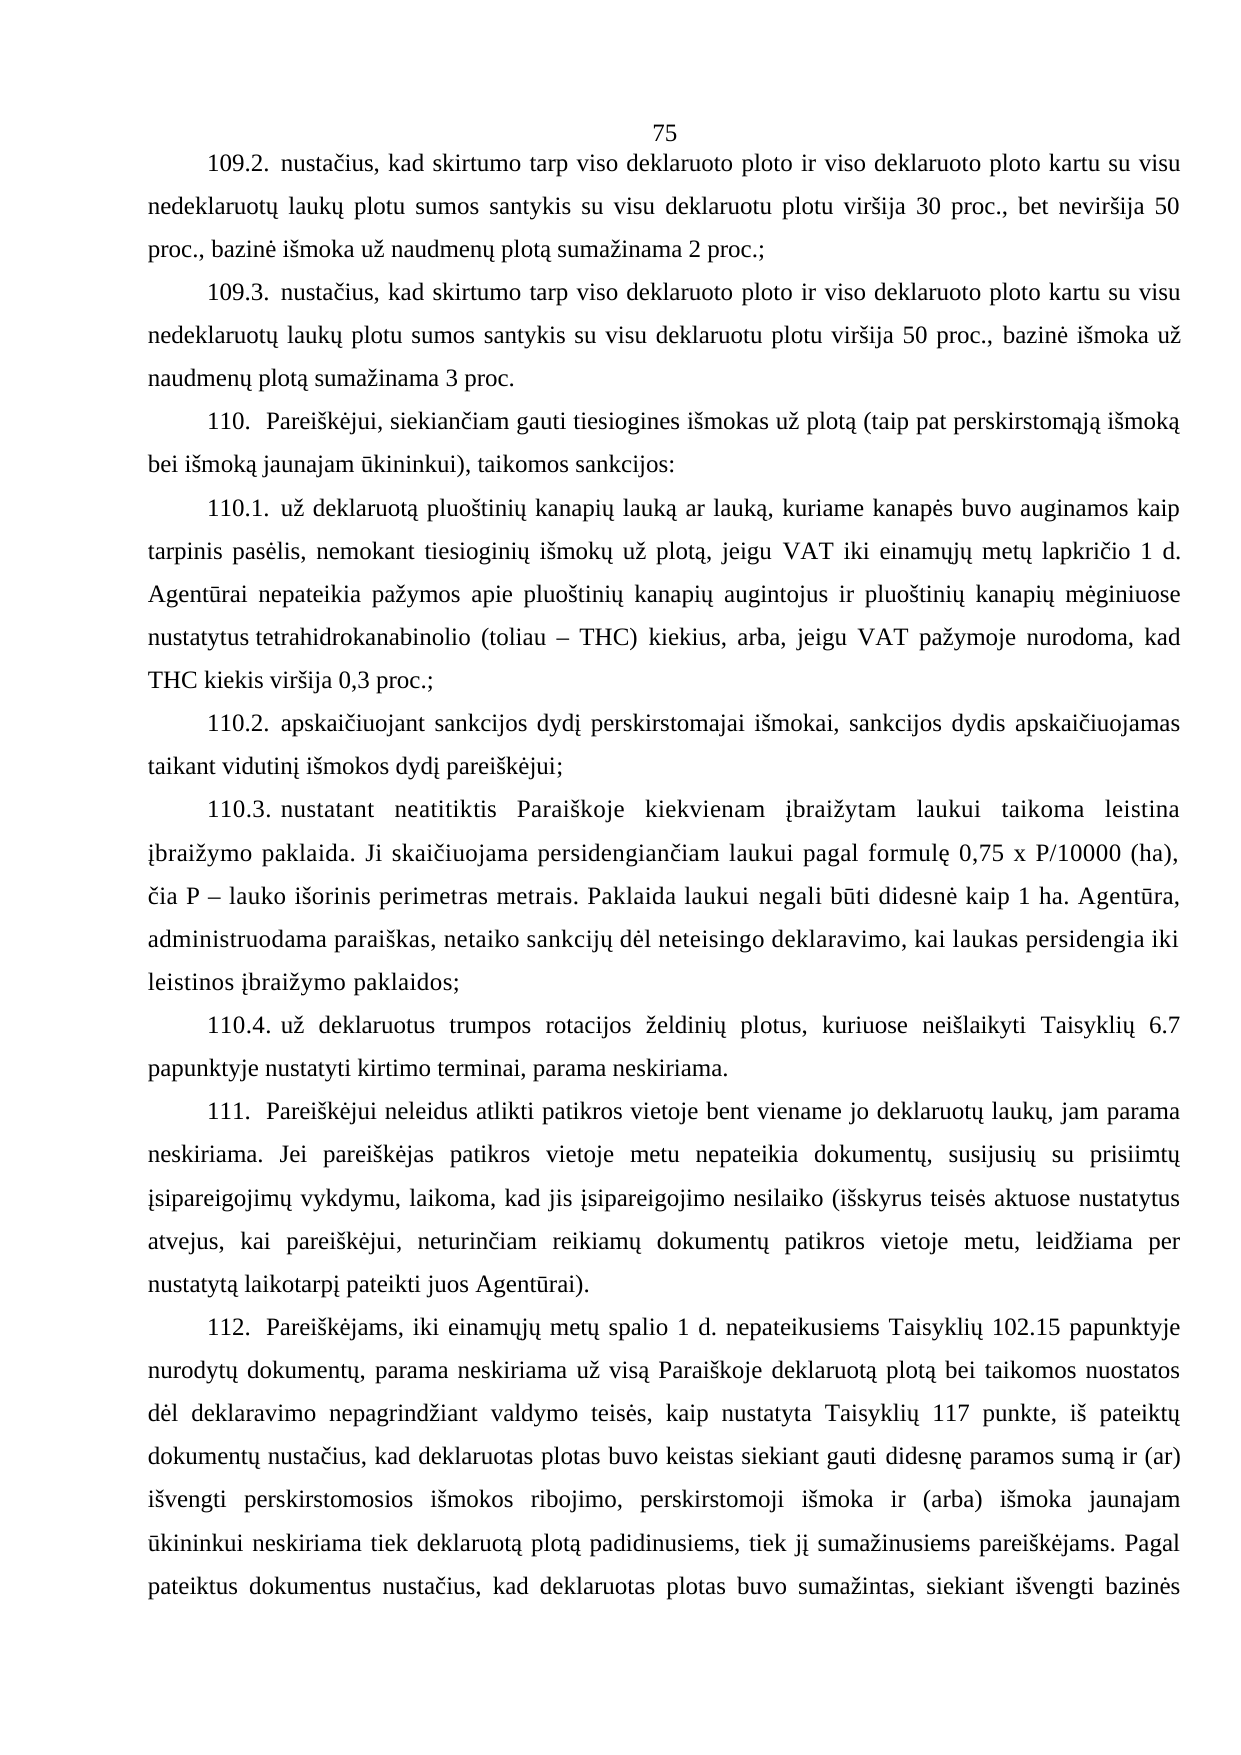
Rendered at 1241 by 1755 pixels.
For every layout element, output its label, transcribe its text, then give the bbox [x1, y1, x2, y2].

text 109.3. nustačius, kad skirtumo tarp viso deklaruoto ploto ir viso deklaruoto ploto kartu su visu nedeklaruotų laukų plotu sumos santykis su visu deklaruotu plotu viršija 50 proc., bazinė išmoka už naudmenų plotą sumažinama 3 proc. [148, 277, 1181, 392]
text 109.2. nustačius, kad skirtumo tarp viso deklaruoto ploto ir viso deklaruoto ploto kartu su visu nedeklaruotų laukų plotu sumos santykis su visu deklaruotu plotu viršija 30 proc., bet neviršija 50 proc., bazinė išmoka už naudmenų plotą sumažinama 2 proc.; [148, 148, 1181, 263]
text 110.3. nustatant neatitiktis Paraiškoje kiekvienam įbraižytam laukui taikoma leistina įbraižymo paklaida. Ji skaičiuojama persidengiančiam laukui pagal formulę 0,75 x P/10000 (ha), čia P – lauko išorinis perimetras metrais. Paklaida laukui negali būti didesnė kaip 1 ha. Agentūra, administruodama paraiškas, netaiko sankcijų dėl neteisingo deklaravimo, kai laukas persidengia iki leistinos įbraižymo paklaidos; [148, 794, 1181, 996]
text 110.4. už deklaruotus trumpos rotacijos želdinių plotus, kuriuose neišlaikyti Taisyklių 6.7 papunktyje nustatyti kirtimo terminai, parama neskiriama. [148, 1010, 1181, 1082]
text 110.1. už deklaruotą pluoštinių kanapių lauką ar lauką, kuriame kanapės buvo auginamos kaip tarpinis pasėlis, nemokant tiesioginių išmokų už plotą, jeigu VAT iki einamųjų metų lapkričio 1 d. Agentūrai nepateikia pažymos apie pluoštinių kanapių augintojus ir pluoštinių kanapių mėginiuose nustatytus tetrahidrokanabinolio (toliau – THC) kiekius, arba, jeigu VAT pažymoje nurodoma, kad THC kiekis viršija 0,3 proc.; [148, 493, 1181, 694]
text 110.2. apskaičiuojant sankcijos dydį perskirstomajai išmokai, sankcijos dydis apskaičiuojamas taikant vidutinį išmokos dydį pareiškėjui; [148, 708, 1181, 780]
text 110. Pareiškėjui, siekiančiam gauti tiesiogines išmokas už plotą (taip pat perskirstomąją išmoką bei išmoką jaunajam ūkininkui), taikomos sankcijos: [148, 406, 1181, 478]
text 111. Pareiškėjui neleidus atlikti patikros vietoje bent viename jo deklaruotų laukų, jam parama neskiriama. Jei pareiškėjas patikros vietoje metu nepateikia dokumentų, susijusių su prisiimtų įsipareigojimų vykdymu, laikoma, kad jis įsipareigojimo nesilaiko (išskyrus teisės aktuose nustatytus atvejus, kai pareiškėjui, neturinčiam reikiamų dokumentų patikros vietoje metu, leidžiama per nustatytą laikotarpį pateikti juos Agentūrai). [148, 1096, 1181, 1298]
text 112. Pareiškėjams, iki einamųjų metų spalio 1 d. nepateikusiems Taisyklių 102.15 papunktyje nurodytų dokumentų, parama neskiriama už visą Paraiškoje deklaruotą plotą bei taikomos nuostatos dėl deklaravimo nepagrindžiant valdymo teisės, kaip nustatyta Taisyklių 117 punkte, iš pateiktų dokumentų nustačius, kad deklaruotas plotas buvo keistas siekiant gauti didesnę paramos sumą ir (ar) išvengti perskirstomosios išmokos ribojimo, perskirstomoji išmoka ir (arba) išmoka jaunajam ūkininkui neskiriama tiek deklaruotą plotą padidinusiems, tiek jį sumažinusiems pareiškėjams. Pagal pateiktus dokumentus nustačius, kad deklaruotas plotas buvo sumažintas, siekiant išvengti bazinės [148, 1312, 1181, 1599]
